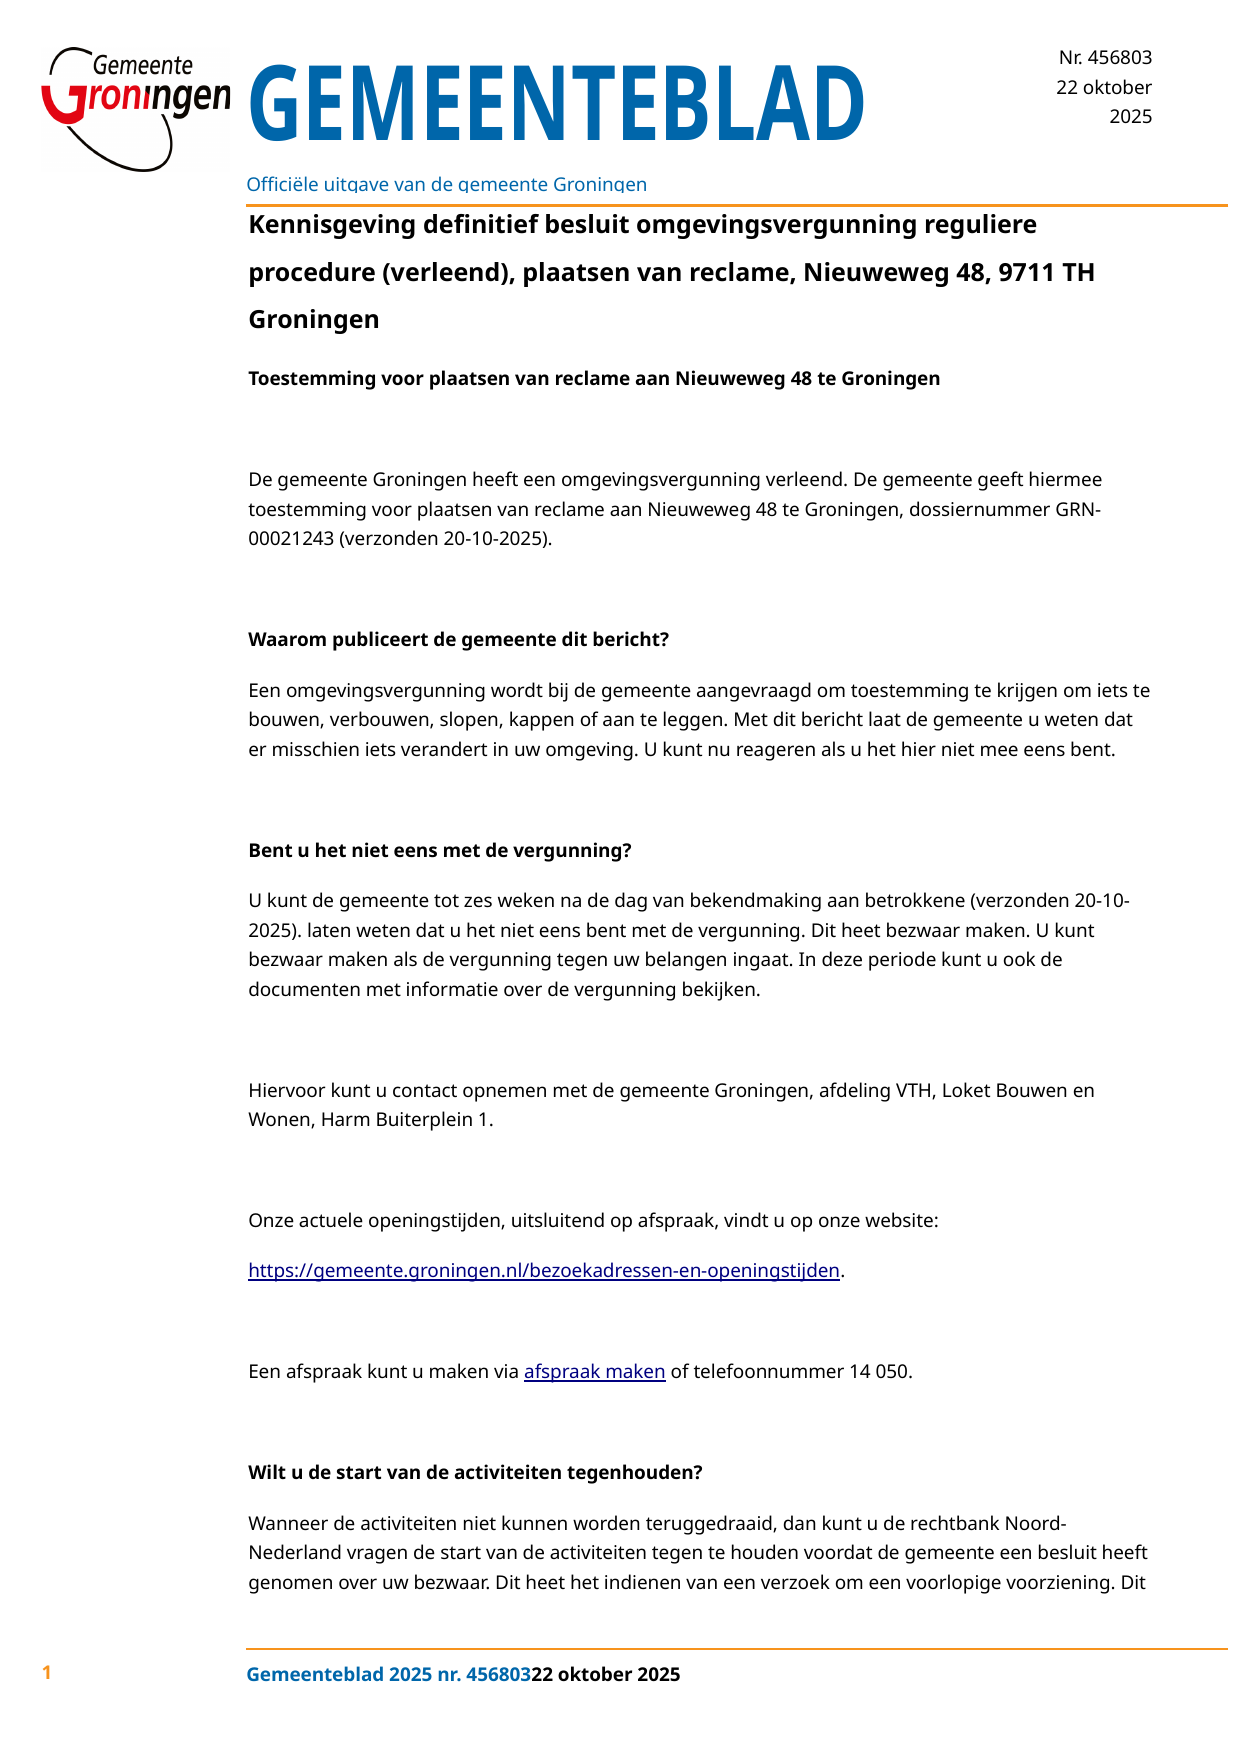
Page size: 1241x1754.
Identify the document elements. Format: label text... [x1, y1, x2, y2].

text Toestemming voor plaatsen van reclame aan Nieuweweg 48 te Groningen [248, 366, 1152, 391]
text Wilt u de start van de activiteiten tegenhouden? [248, 1459, 1152, 1485]
text Een omgevingsvergunning wordt bij de gemeente aangevraagd om toestemming te krijgen om iets te bouwen, verbouwen, slopen, kappen of aan te leggen. Met dit bericht laat de gemeente u weten dat er misschien iets verandert in uw omgeving. U kunt nu reageren als u het hier niet mee eens bent. [248, 677, 1152, 762]
text Waarom publiceert de gemeente dit bericht? [248, 626, 1152, 652]
text Bent u het niet eens met de vergunning? [248, 837, 1152, 862]
text U kunt de gemeente tot zes weken na de dag van bekendmaking aan betrokkene (verzonden 20-10-2025). laten weten dat u het niet eens bent met de vergunning. Dit heet bezwaar maken. U kunt bezwaar maken als de vergunning tegen uw belangen ingaat. In deze periode kunt u ook de documenten met informatie over de vergunning bekijken. [248, 887, 1152, 1002]
text De gemeente Groningen heeft een omgevingsvergunning verleend. De gemeente geeft hiermee toestemming voor plaatsen van reclame aan Nieuweweg 48 te Groningen, dossiernummer GRN-00021243 (verzonden 20-10-2025). [248, 466, 1152, 551]
text https://gemeente.groningen.nl/bezoekadressen-en-openingstijden. [248, 1258, 1152, 1283]
text Kennisgeving definitief besluit omgevingsvergunning reguliere procedure (verleend), plaatsen van reclame, Nieuweweg 48, 9711 TH Groningen [248, 207, 1152, 336]
text Wanneer de activiteiten niet kunnen worden teruggedraaid, dan kunt u de rechtbank Noord-Nederland vragen de start van de activiteiten tegen te houden voordat de gemeente een besluit heeft genomen over uw bezwaar. Dit heet het indienen van een verzoek om een voorlopige voorziening. Dit [248, 1510, 1152, 1594]
text Hiervoor kunt u contact opnemen met de gemeente Groningen, afdeling VTH, Loket Bouwen en Wonen, Harm Buiterplein 1. [248, 1077, 1152, 1132]
text Een afspraak kunt u maken via afspraak maken of telefoonnummer 14 050. [248, 1358, 1152, 1384]
picture [41, 47, 231, 172]
text Onze actuele openingstijden, uitsluitend op afspraak, vindt u op onze website: [248, 1207, 1152, 1233]
